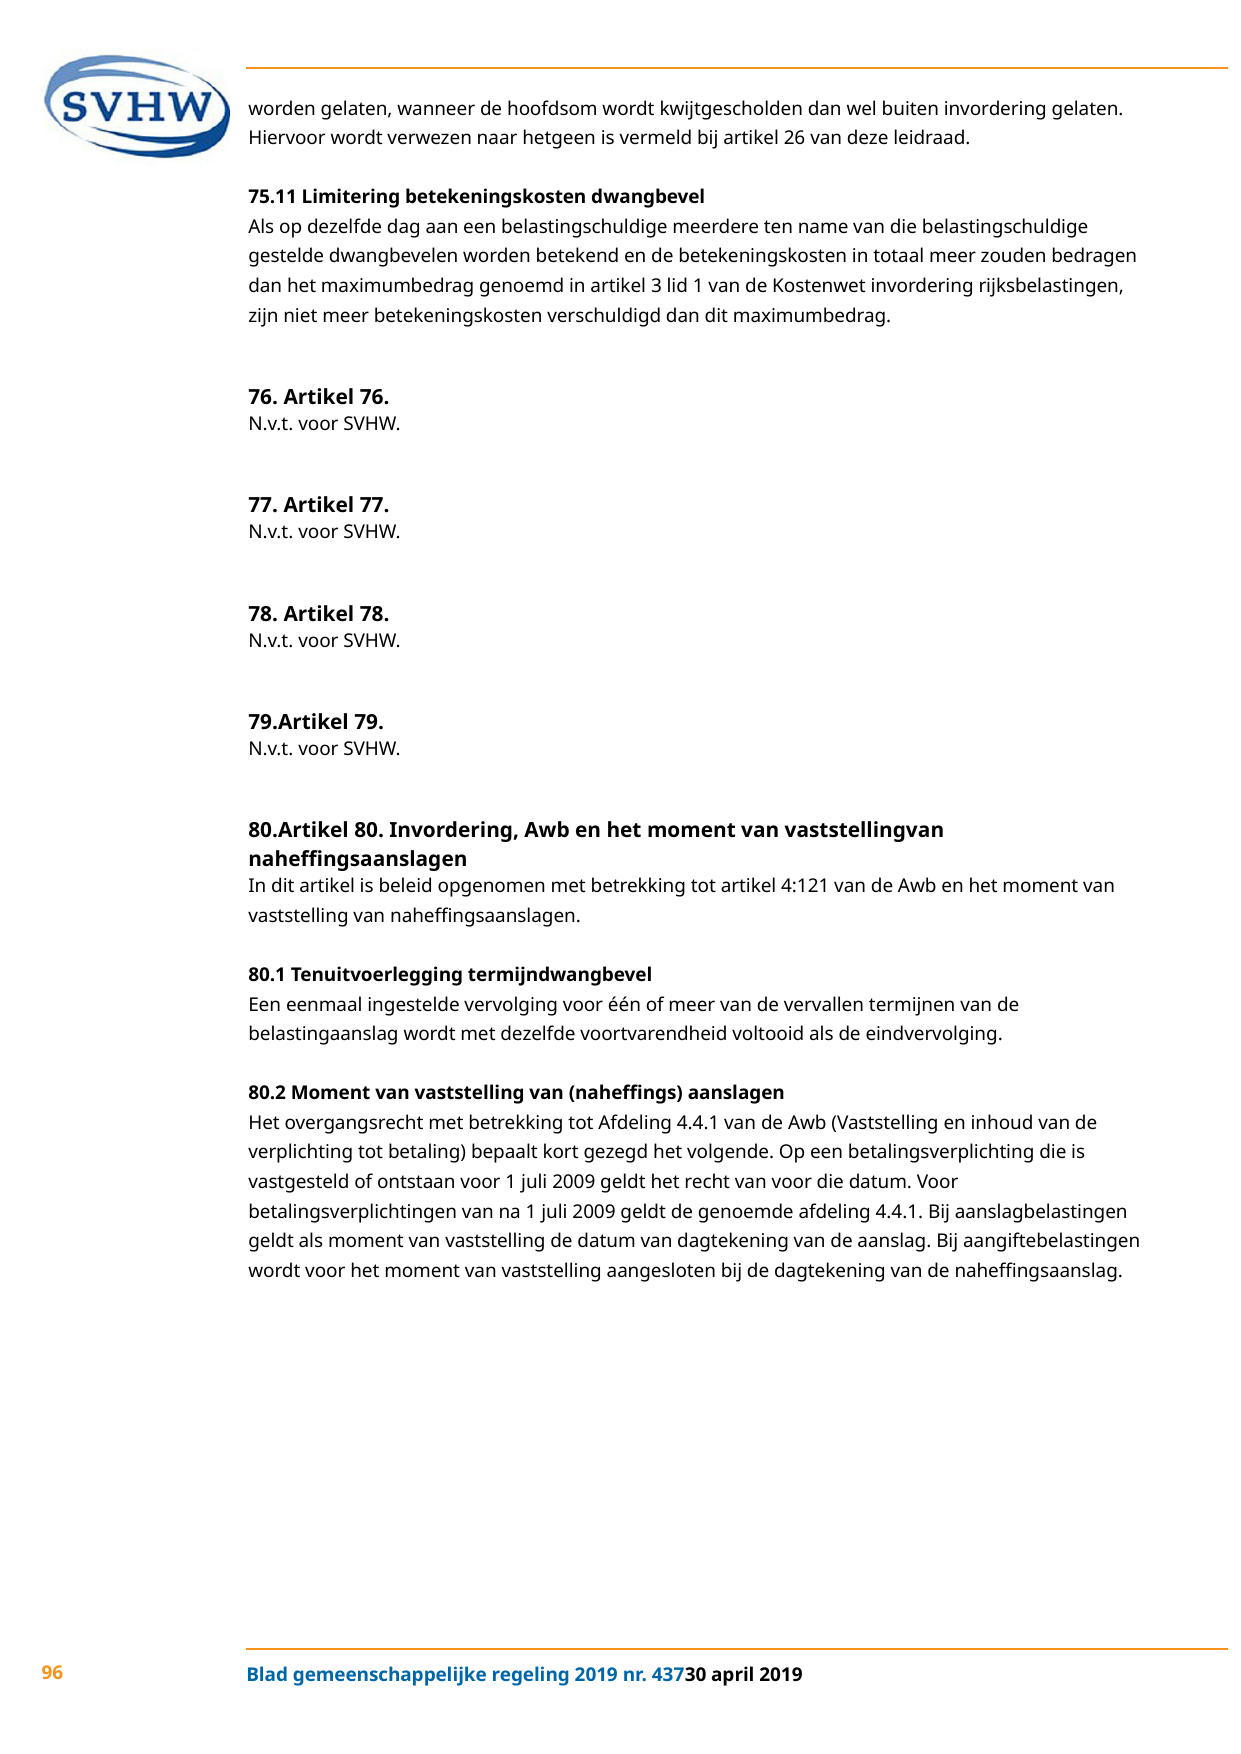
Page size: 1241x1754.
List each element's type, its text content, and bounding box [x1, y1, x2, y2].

text N.v.t. voor SVHW. [248, 627, 1152, 653]
text Als op dezelfde dag aan een belastingschuldige meerdere ten name van die belastingschuldige gestelde dwangbevelen worden betekend en de betekeningskosten in totaal meer zouden bedragen dan het maximumbedrag genoemd in artikel 3 lid 1 van de Kostenwet invordering rijksbelastingen, zijn niet meer betekeningskosten verschuldigd dan dit maximumbedrag. [248, 213, 1152, 328]
text Het overgangsrecht met betrekking tot Afdeling 4.4.1 van de Awb (Vaststelling en inhoud van de verplichting tot betaling) bepaalt kort gezegd het volgende. Op een betalingsverplichting die is vastgesteld of ontstaan voor 1 juli 2009 geldt het recht van voor die datum. Voor betalingsverplichtingen van na 1 juli 2009 geldt de genoemde afdeling 4.4.1. Bij aanslagbelastingen geldt als moment van vaststelling de datum van dagtekening van de aanslag. Bij aangiftebelastingen wordt voor het moment van vaststelling aangesloten bij de dagtekening van de naheffingsaanslag. [248, 1109, 1152, 1283]
text 80.2 Moment van vaststelling van (naheffings) aanslagen [248, 1079, 1152, 1105]
text N.v.t. voor SVHW. [248, 519, 1152, 544]
text 79.Artikel 79. [248, 707, 1152, 736]
text 80.Artikel 80. Invordering, Awb en het moment van vaststellingvan naheffingsaanslagen [248, 816, 1152, 872]
text 76. Artikel 76. [248, 382, 1152, 410]
text In dit artikel is beleid opgenomen met betrekking tot artikel 4:121 van de Awb en het moment van vaststelling van naheffingsaanslagen. [248, 872, 1152, 928]
text 75.11 Limitering betekeningskosten dwangbevel [248, 183, 1152, 209]
text N.v.t. voor SVHW. [248, 410, 1152, 436]
text 78. Artikel 78. [248, 599, 1152, 627]
text N.v.t. voor SVHW. [248, 736, 1152, 761]
text 77. Artikel 77. [248, 490, 1152, 519]
picture [41, 47, 231, 172]
text Een eenmaal ingestelde vervolging voor één of meer van de vervallen termijnen van de belastingaanslag wordt met dezelfde voortvarendheid voltooid als de eindvervolging. [248, 991, 1152, 1046]
text worden gelaten, wanneer de hoofdsom wordt kwijtgescholden dan wel buiten invordering gelaten. Hiervoor wordt verwezen naar hetgeen is vermeld bij artikel 26 van deze leidraad. [248, 95, 1152, 150]
text 80.1 Tenuitvoerlegging termijndwangbevel [248, 961, 1152, 987]
